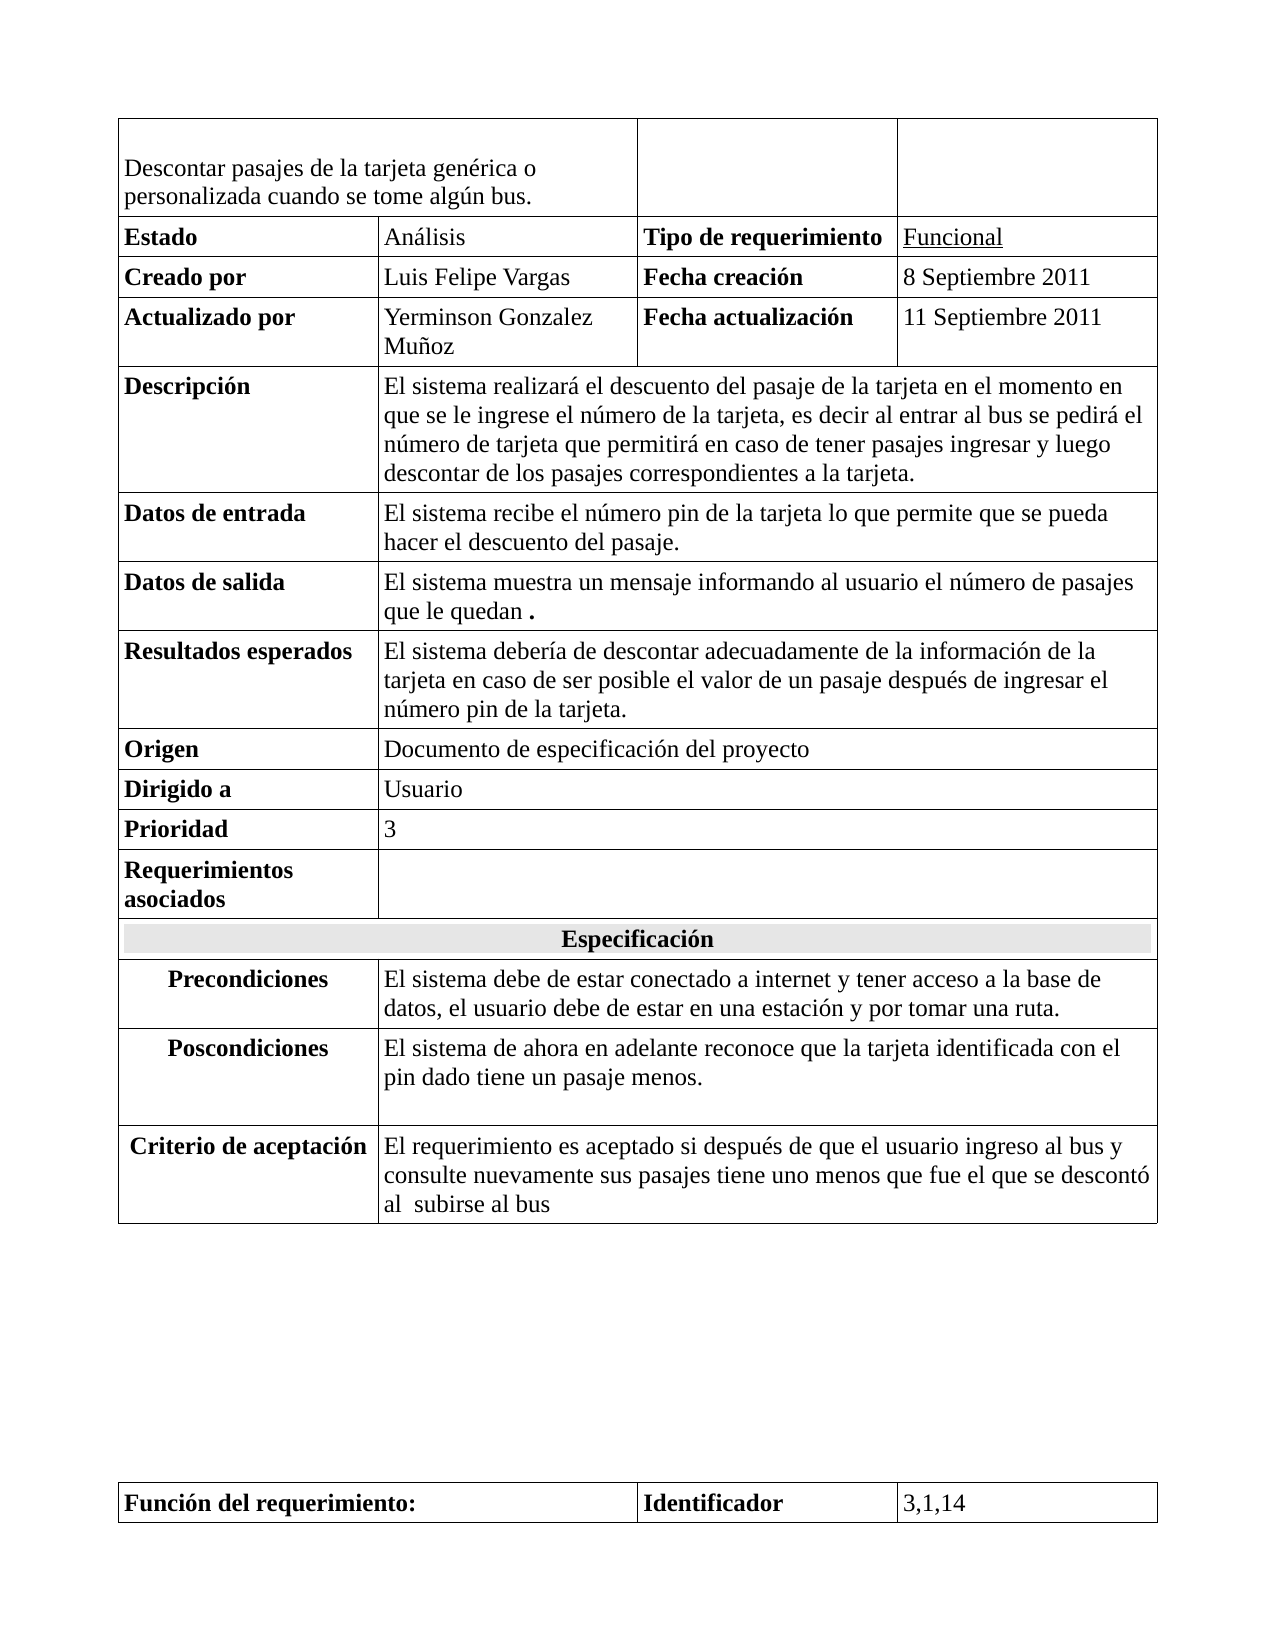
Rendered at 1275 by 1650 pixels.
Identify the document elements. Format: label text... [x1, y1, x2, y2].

table_cell Dirigido a [119, 770, 378, 809]
table_header [638, 119, 897, 216]
table_cell El sistema realizará el descuento del pasaje de la tarjeta en el momento en que se le ingrese el número de la tarjeta, es decir al entrar al bus se pedirá el número de tarjeta que permitirá en caso de tener pasajes ingresar y luego descontar de los pasajes correspondientes a la tarjeta. [379, 367, 1157, 492]
table_cell Criterio de aceptación [119, 1126, 378, 1223]
table_cell 3 [379, 810, 1157, 849]
table_header Descontar pasajes de la tarjeta genérica o personalizada cuando se tome algún bus. [119, 119, 637, 216]
table_cell El requerimiento es aceptado si después de que el usuario ingreso al bus y consulte nuevamente sus pasajes tiene uno menos que fue el que se descontó al subirse al bus [379, 1126, 1157, 1223]
table_cell Origen [119, 729, 378, 768]
table_cell Funcional [898, 217, 1157, 256]
table_cell El sistema recibe el número pin de la tarjeta lo que permite que se pueda hacer el descuento del pasaje. [379, 493, 1157, 561]
table_header 3,1,14 [898, 1483, 1157, 1522]
table_cell Prioridad [119, 810, 378, 849]
table_cell Tipo de requerimiento [638, 217, 897, 256]
table_cell Requerimientos asociados [119, 850, 378, 918]
table_cell Poscondiciones [119, 1029, 378, 1125]
table_cell El sistema debería de descontar adecuadamente de la información de la tarjeta en caso de ser posible el valor de un pasaje después de ingresar el número pin de la tarjeta. [379, 631, 1157, 728]
table_cell 11 Septiembre 2011 [898, 298, 1157, 366]
table_cell Resultados esperados [119, 631, 378, 728]
table_cell Especificación [119, 919, 1157, 958]
table_cell Fecha creación [638, 257, 897, 297]
table_cell Actualizado por [119, 298, 378, 366]
table_cell Luis Felipe Vargas [379, 257, 637, 297]
table_cell Estado [119, 217, 378, 256]
table_cell Documento de especificación del proyecto [379, 729, 1157, 768]
table_cell Análisis [379, 217, 637, 256]
table_cell El sistema muestra un mensaje informando al usuario el número de pasajes que le quedan . [379, 562, 1157, 630]
table_cell Datos de entrada [119, 493, 378, 561]
table_cell Descripción [119, 367, 378, 492]
table_cell Precondiciones [119, 960, 378, 1027]
table_header [898, 119, 1157, 216]
table_cell Datos de salida [119, 562, 378, 630]
table_cell 8 Septiembre 2011 [898, 257, 1157, 297]
table_cell El sistema de ahora en adelante reconoce que la tarjeta identificada con el pin dado tiene un pasaje menos. [379, 1029, 1157, 1125]
table_cell Creado por [119, 257, 378, 297]
table_cell El sistema debe de estar conectado a internet y tener acceso a la base de datos, el usuario debe de estar en una estación y por tomar una ruta. [379, 960, 1157, 1027]
table_cell Usuario [379, 770, 1157, 809]
table_header Función del requerimiento: [119, 1483, 637, 1522]
table_header Identificador [638, 1483, 897, 1522]
table_cell Fecha actualización [638, 298, 897, 366]
table_cell [379, 850, 1157, 918]
table_cell Yerminson Gonzalez Muñoz [379, 298, 637, 366]
